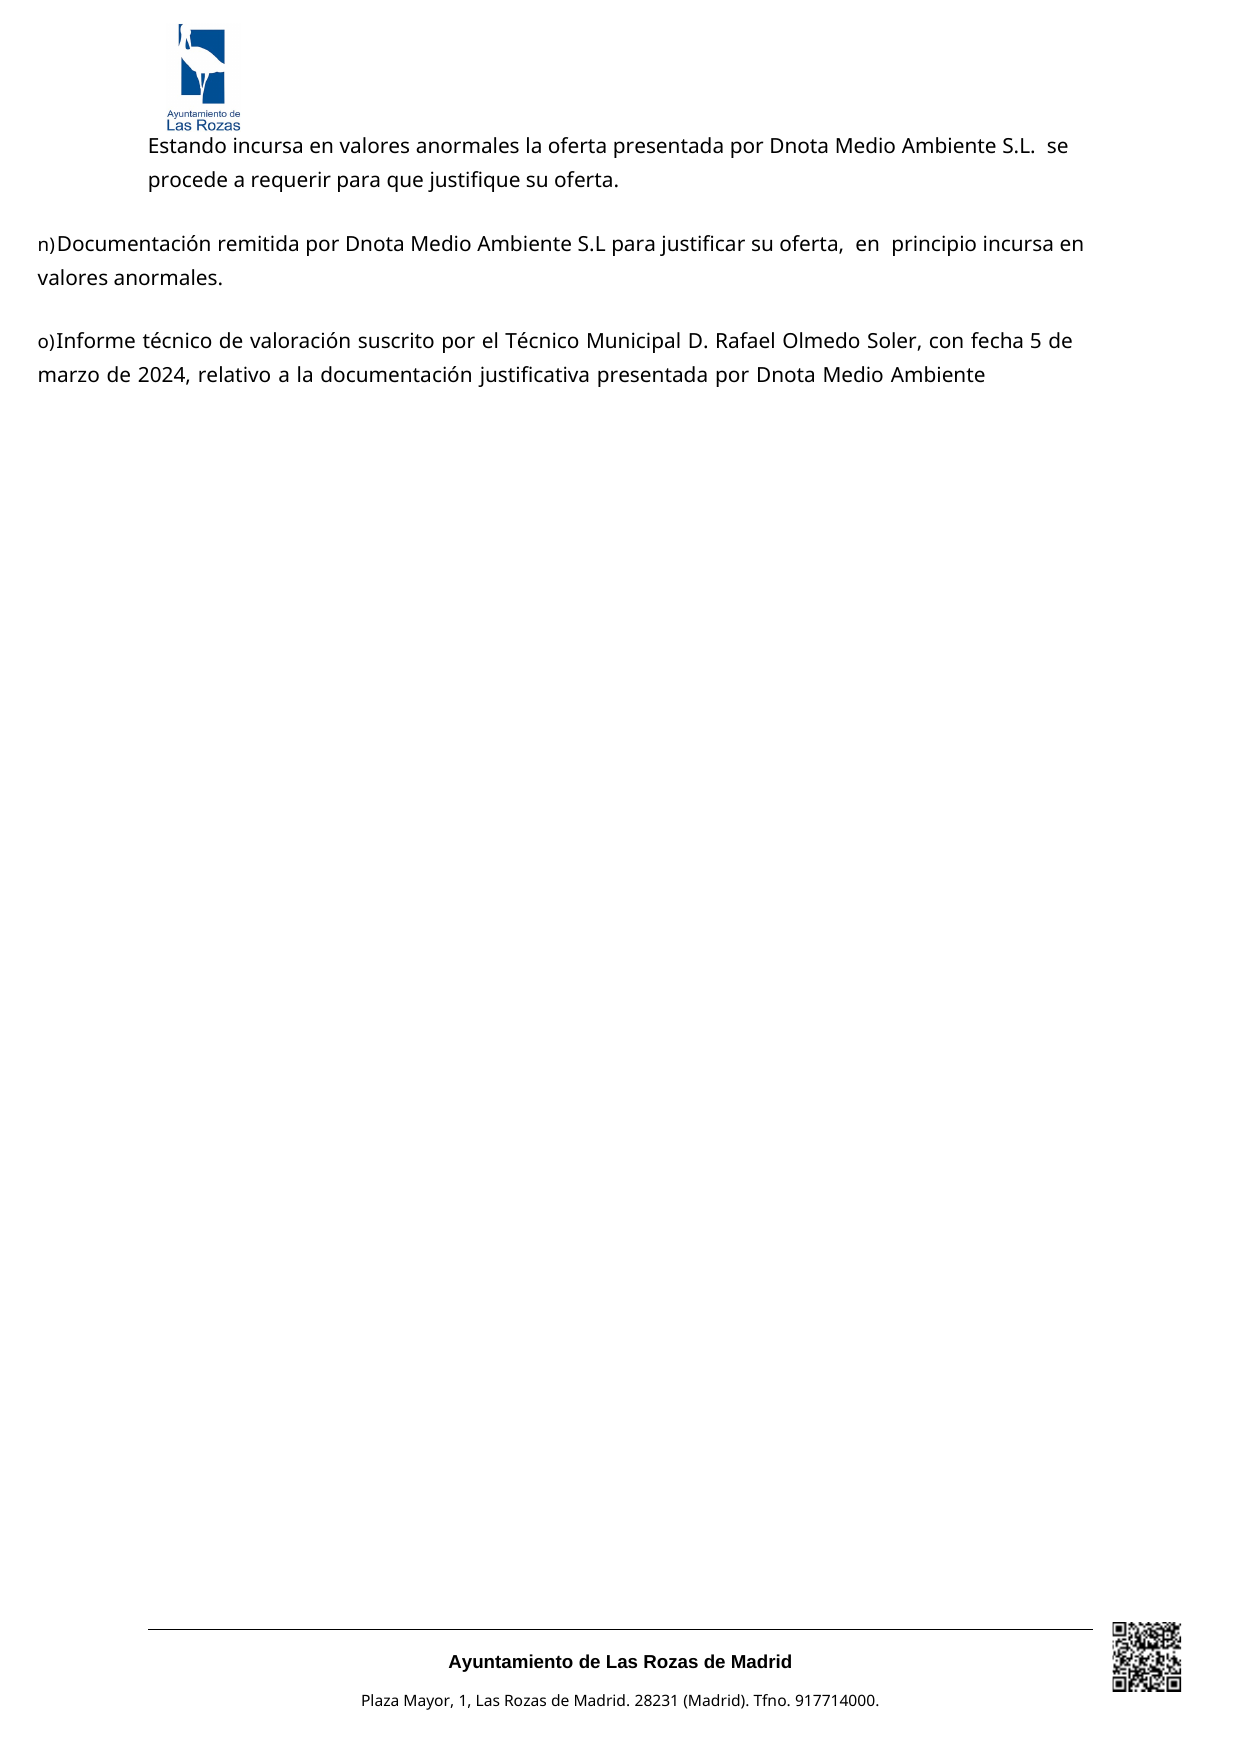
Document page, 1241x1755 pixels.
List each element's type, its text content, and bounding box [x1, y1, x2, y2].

list Informe técnico de valoración suscrito por el Técnico Municipal D. Rafael Olmedo Soler, con fecha 5 de marzo de 2024, relativo a la documentación justificativa presentada por Dnota Medio Ambiente [37, 326, 1093, 389]
list Documentación remitida por Dnota Medio Ambiente S.L para justificar su oferta, en principio incursa en valores anormales. [37, 229, 1093, 291]
text Estando incursa en valores anormales la oferta presentada por Dnota Medio Ambiente S.L. se procede a requerir para que justifique su oferta. [148, 131, 1093, 194]
